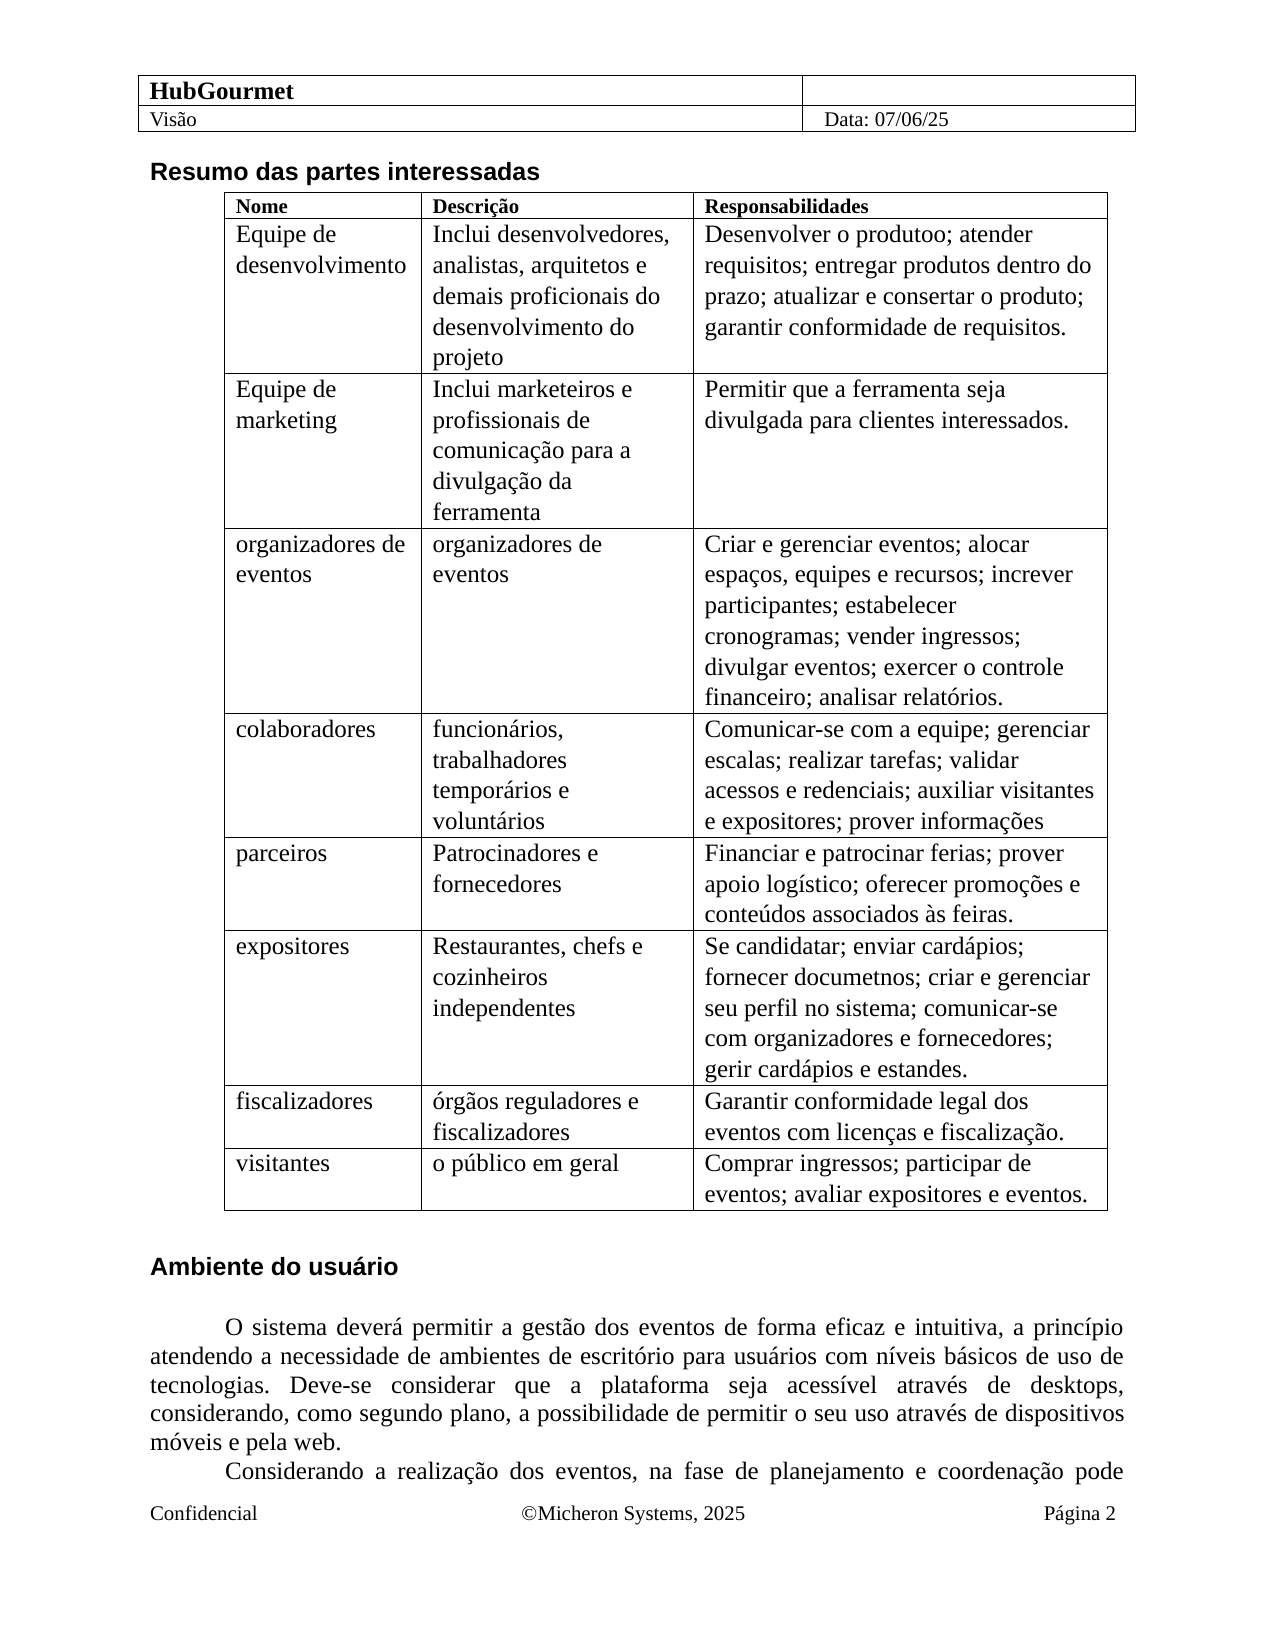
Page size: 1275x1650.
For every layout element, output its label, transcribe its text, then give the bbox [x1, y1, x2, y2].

table_cell Patrocinadores e fornecedores [422, 838, 693, 930]
table_cell órgãos reguladores e fiscalizadores [422, 1086, 693, 1147]
table_cell funcionários, trabalhadores temporários e voluntários [422, 714, 693, 837]
table_cell Inclui marketeiros e profissionais de comunicação para a divulgação da ferramenta [422, 374, 693, 528]
table_cell Garantir conformidade legal dos eventos com licenças e fiscalização. [694, 1086, 1107, 1147]
table_cell Equipe de marketing [225, 374, 421, 528]
table_cell Inclui desenvolvedores, analistas, arquitetos e demais proficionais do desenvolvimento do projeto [422, 219, 693, 373]
table_cell fiscalizadores [225, 1086, 421, 1147]
table_cell Criar e gerenciar eventos; alocar espaços, equipes e recursos; increver participantes; estabelecer cronogramas; vender ingressos; divulgar eventos; exercer o controle financeiro; analisar relatórios. [694, 529, 1107, 713]
table_cell Comunicar-se com a equipe; gerenciar escalas; realizar tarefas; validar acessos e redenciais; auxiliar visitantes e expositores; prover informações [694, 714, 1107, 837]
table_cell organizadores de eventos [422, 529, 693, 713]
subtitle Resumo das partes interessadas [150, 157, 1125, 186]
table_cell Restaurantes, chefs e cozinheiros independentes [422, 931, 693, 1085]
table_cell Desenvolver o produtoo; atender requisitos; entregar produtos dentro do prazo; atualizar e consertar o produto; garantir conformidade de requisitos. [694, 219, 1107, 373]
table_header Responsabilidades [694, 193, 1107, 218]
table_header Descrição [422, 193, 693, 218]
text O sistema deverá permitir a gestão dos eventos de forma eficaz e intuitiva, a princípio atendendo a necessidade de ambientes de escritório para usuários com níveis básicos de uso de tecnologias. Deve-se considerar que a plataforma seja acessível através de desktops, considerando, como segundo plano, a possibilidade de permitir o seu uso através de dispositivos móveis e pela web. [150, 1312, 1125, 1456]
table_cell Equipe de desenvolvimento [225, 219, 421, 373]
subtitle Ambiente do usuário [150, 1252, 1125, 1281]
table_header Nome [225, 193, 421, 218]
table_cell Se candidatar; enviar cardápios; fornecer documetnos; criar e gerenciar seu perfil no sistema; comunicar-se com organizadores e fornecedores; gerir cardápios e estandes. [694, 931, 1107, 1085]
table_cell Financiar e patrocinar ferias; prover apoio logístico; oferecer promoções e conteúdos associados às feiras. [694, 838, 1107, 930]
table_cell Permitir que a ferramenta seja divulgada para clientes interessados. [694, 374, 1107, 528]
table_cell expositores [225, 931, 421, 1085]
table_cell colaboradores [225, 714, 421, 837]
table_cell visitantes [225, 1149, 421, 1210]
table_cell Comprar ingressos; participar de eventos; avaliar expositores e eventos. [694, 1149, 1107, 1210]
text Considerando a realização dos eventos, na fase de planejamento e coordenação pode [150, 1456, 1125, 1485]
table_cell parceiros [225, 838, 421, 930]
table_cell organizadores de eventos [225, 529, 421, 713]
table_cell o público em geral [422, 1149, 693, 1210]
